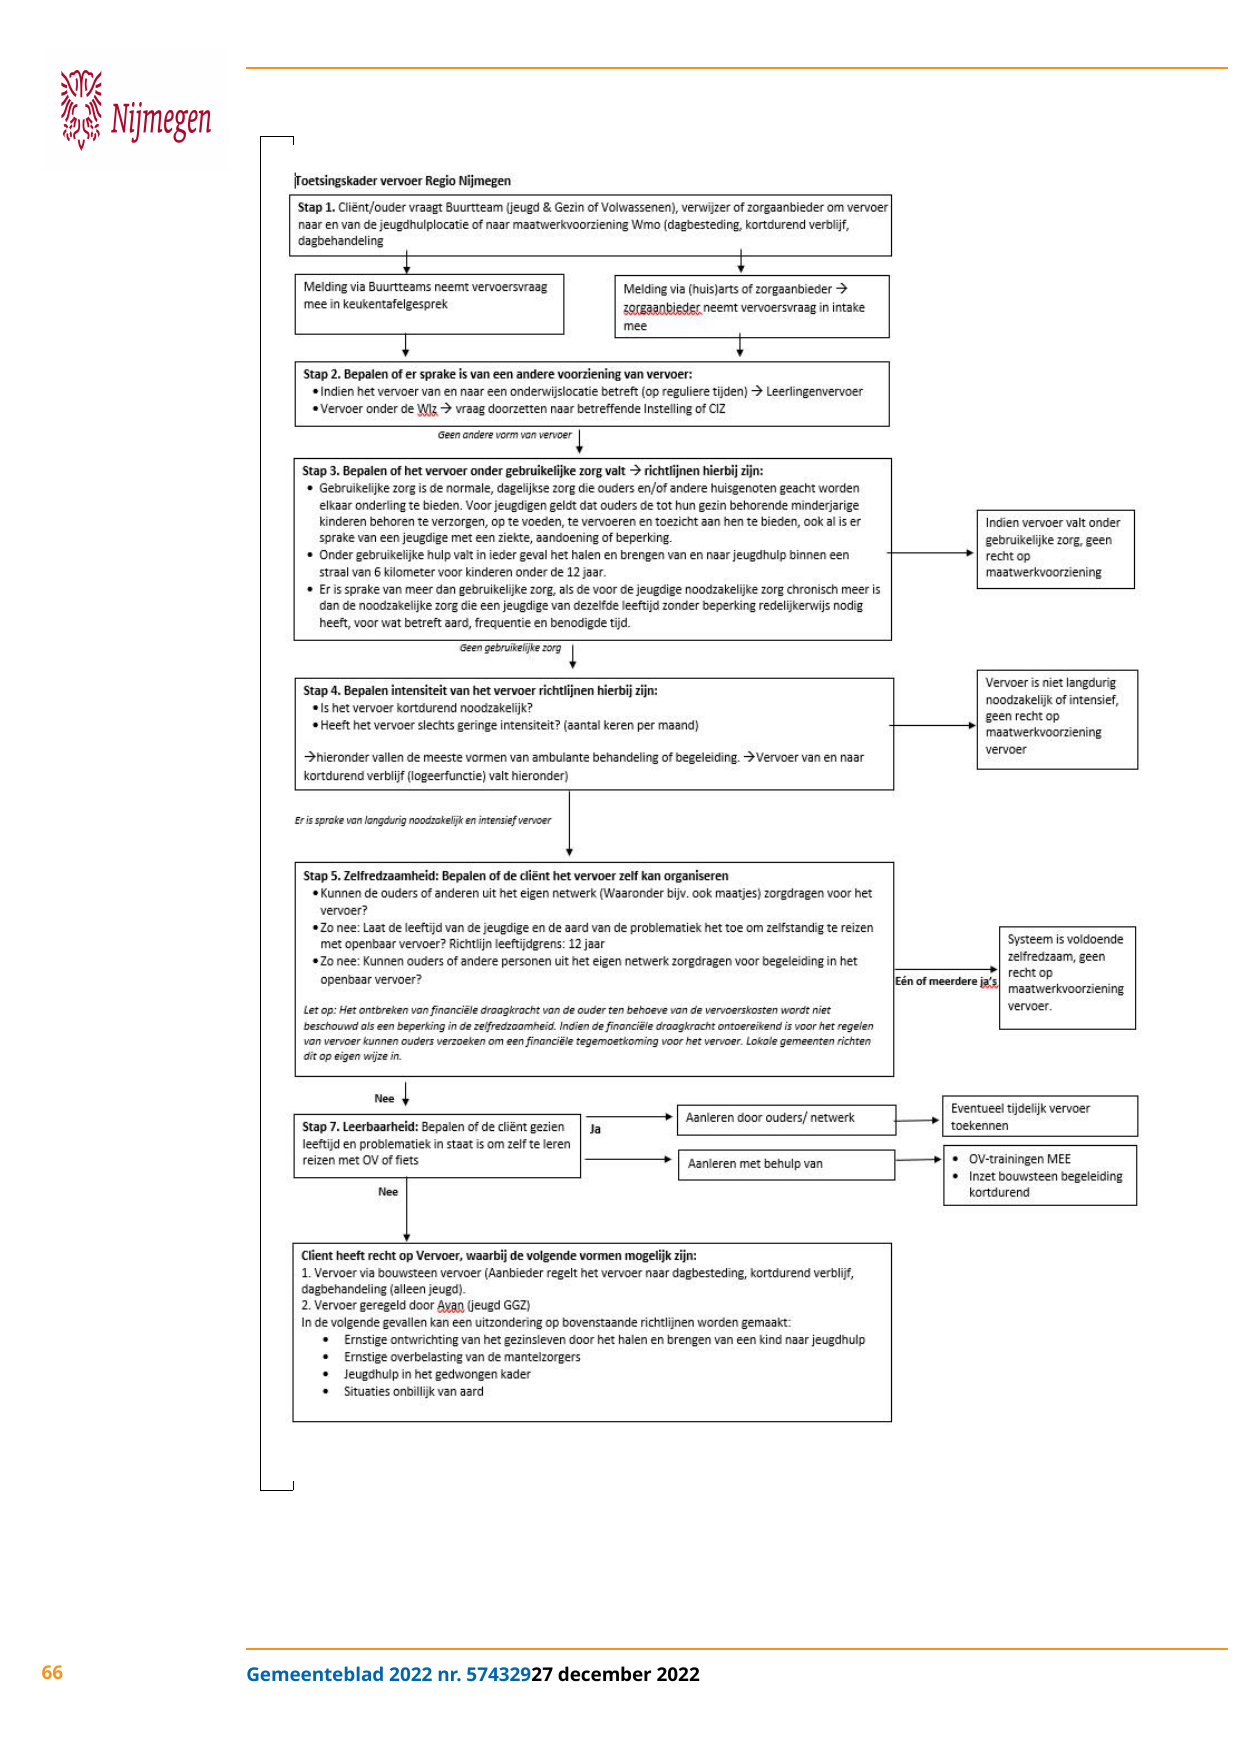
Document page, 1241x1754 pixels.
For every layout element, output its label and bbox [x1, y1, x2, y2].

picture [268, 145, 1173, 1481]
picture [41, 47, 231, 172]
